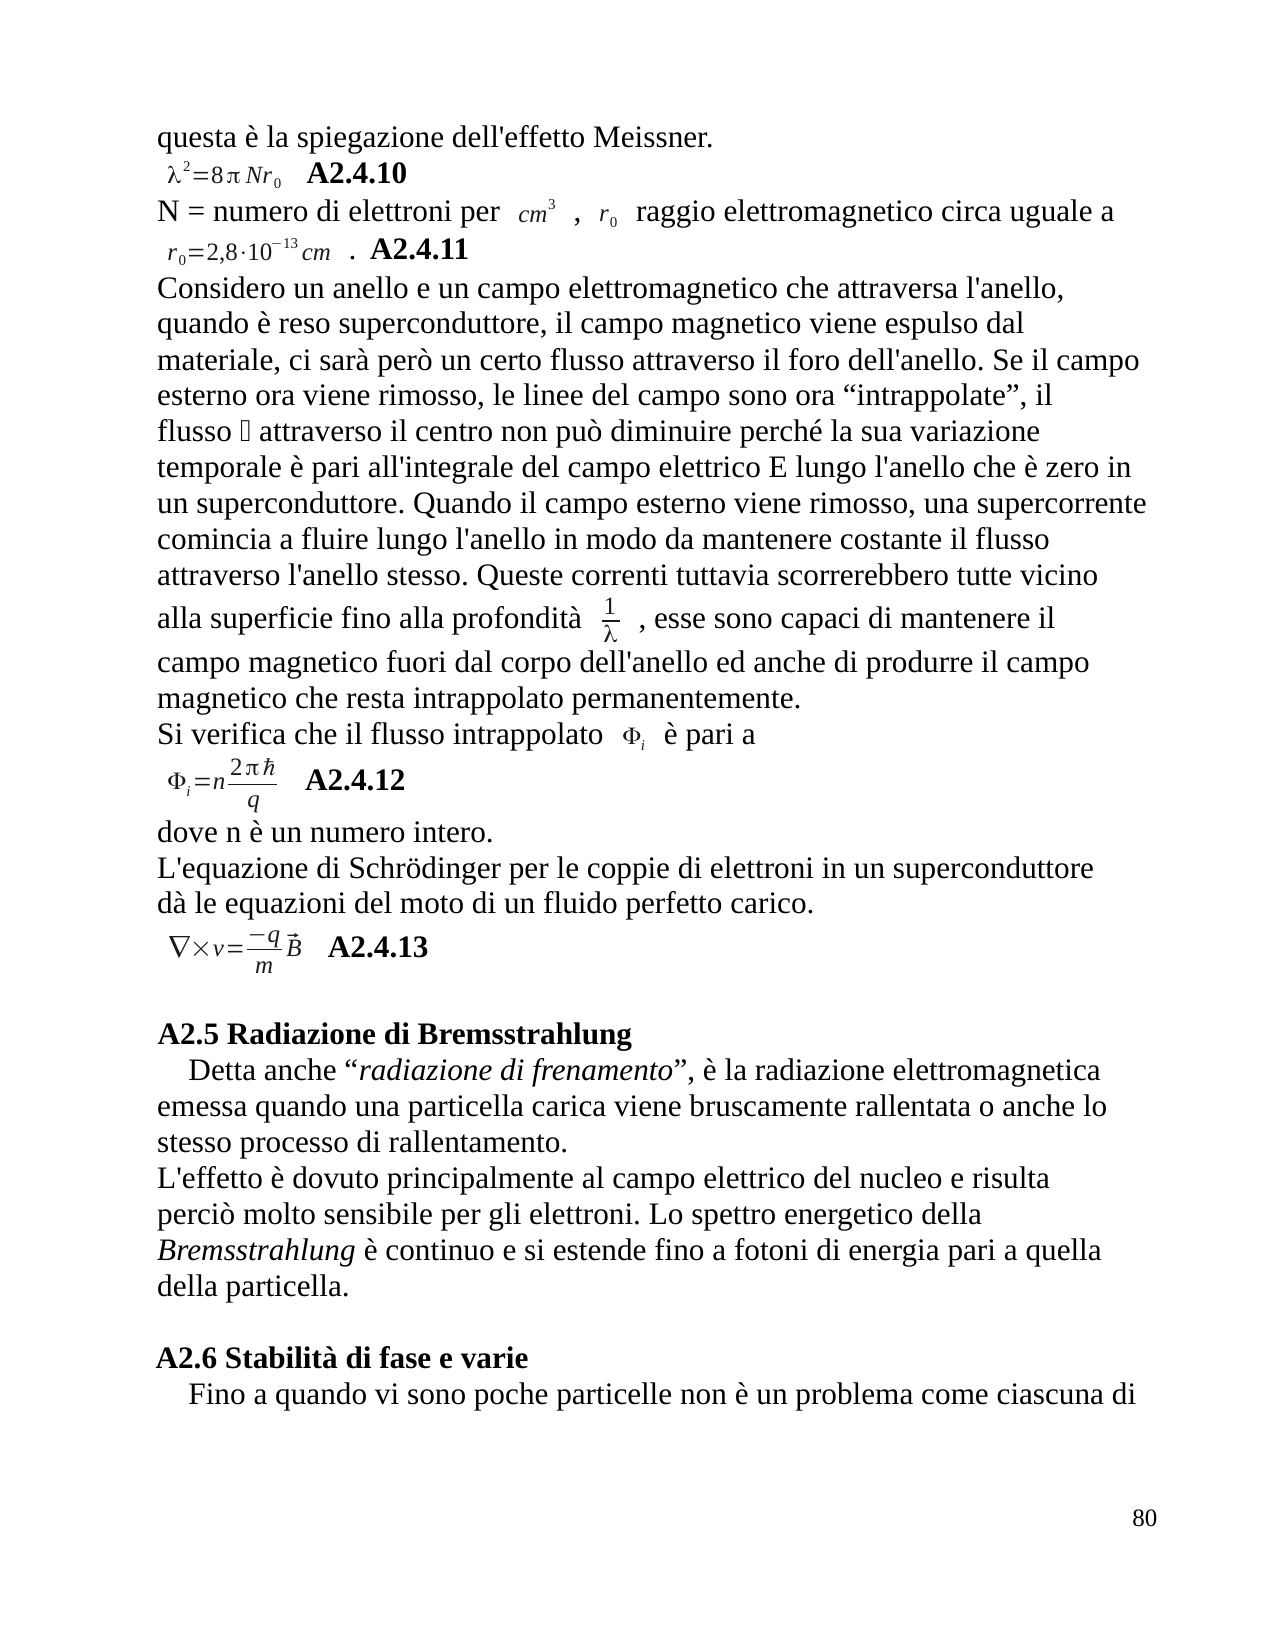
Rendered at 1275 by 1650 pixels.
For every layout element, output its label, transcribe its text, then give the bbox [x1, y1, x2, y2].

text Detta anche “radiazione di frenamento”, è la radiazione elettromagnetica [118, 1052, 1157, 1087]
text A2.5 Radiazione di Bremsstrahlung [118, 1016, 1157, 1052]
text esterno ora viene rimosso, le linee del campo sono ora “intrappolate”, il [118, 377, 1157, 413]
text temporale è pari all'integrale del campo elettrico E lungo l'anello che è zero in [118, 448, 1157, 484]
text alla superficie fino alla profondità, esse sono capaci di mantenere il [118, 592, 1157, 644]
text A2.4.10 [118, 154, 1157, 192]
text materiale, ci sarà però un certo flusso attraverso il foro dell'anello. Se il campo [118, 341, 1157, 377]
text questa è la spiegazione dell'effetto Meissner. [118, 118, 1157, 154]
text Fino a quando vi sono poche particelle non è un problema come ciascuna di [118, 1375, 1157, 1411]
text campo magnetico fuori dal corpo dell'anello ed anche di produrre il campo [118, 644, 1157, 680]
text . A2.4.11 [118, 231, 1157, 269]
text Si verifica che il flusso intrappolatoè pari a [118, 716, 1157, 754]
text dove n è un numero intero. [118, 813, 1157, 849]
text della particella. [118, 1267, 1157, 1303]
text stesso processo di rallentamento. [118, 1123, 1157, 1159]
text emessa quando una particella carica viene bruscamente rallentata o anche lo [118, 1087, 1157, 1123]
text N = numero di elettroni per,raggio elettromagnetico circa uguale a [118, 192, 1157, 231]
text un superconduttore. Quando il campo esterno viene rimosso, una supercorrente [118, 484, 1157, 520]
text L'equazione di Schrödinger per le coppie di elettroni in un superconduttore [118, 849, 1157, 885]
text dà le equazioni del moto di un fluido perfetto carico. [118, 885, 1157, 921]
text A2.4.13 [118, 921, 1157, 980]
text Bremsstrahlung è continuo e si estende fino a fotoni di energia pari a quella [118, 1231, 1157, 1267]
text A2.4.12 [118, 754, 1157, 813]
text L'effetto è dovuto principalmente al campo elettrico del nucleo e risulta [118, 1159, 1157, 1195]
text flusso  attraverso il centro non può diminuire perché la sua variazione [118, 413, 1157, 448]
text perciò molto sensibile per gli elettroni. Lo spettro energetico della [118, 1195, 1157, 1231]
text magnetico che resta intrappolato permanentemente. [118, 680, 1157, 716]
text A2.6 Stabilità di fase e varie [118, 1339, 1157, 1375]
text attraverso l'anello stesso. Queste correnti tuttavia scorrerebbero tutte vicino [118, 556, 1157, 592]
text Considero un anello e un campo elettromagnetico che attraversa l'anello, [118, 269, 1157, 305]
text comincia a fluire lungo l'anello in modo da mantenere costante il flusso [118, 520, 1157, 556]
text quando è reso superconduttore, il campo magnetico viene espulso dal [118, 305, 1157, 341]
